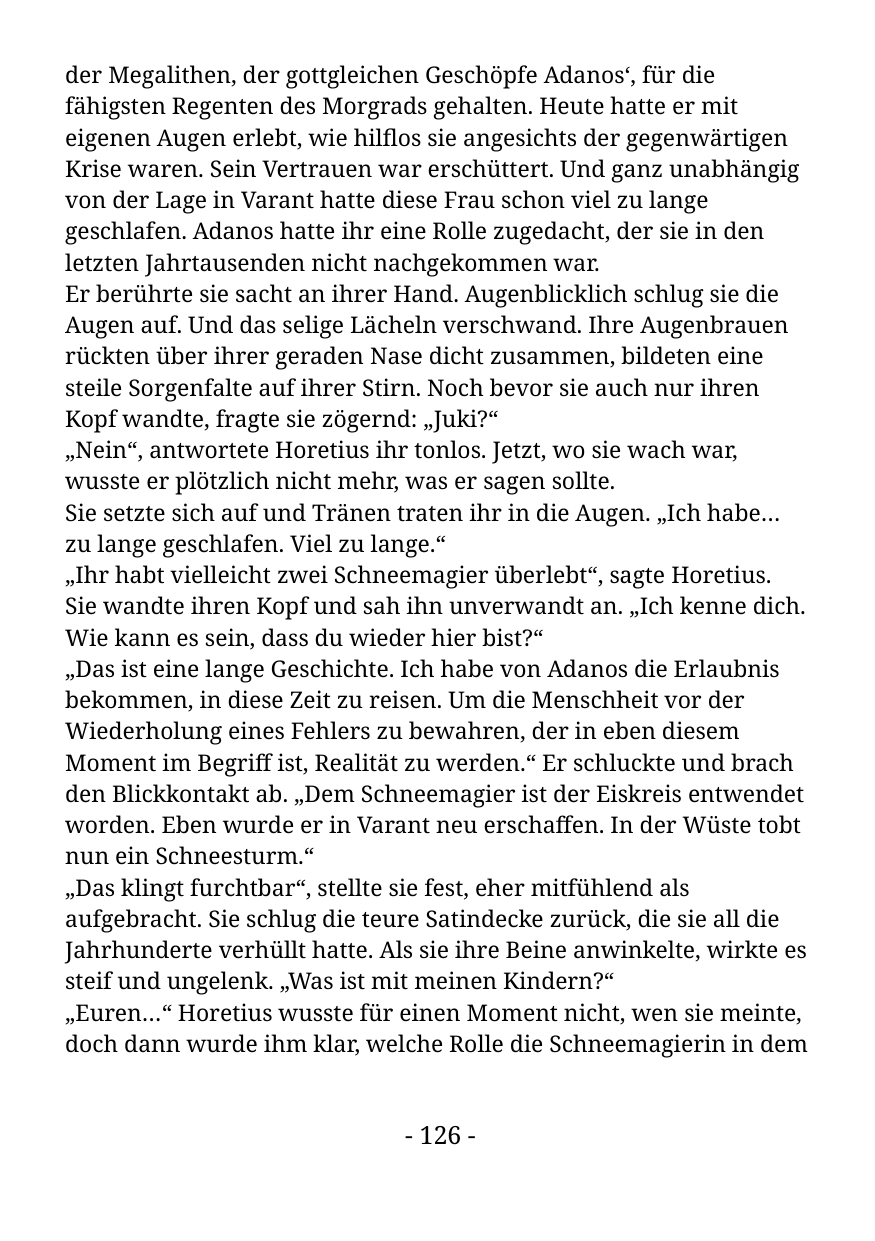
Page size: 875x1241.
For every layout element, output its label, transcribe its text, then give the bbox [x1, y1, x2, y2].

text der Megalithen, der gottgleichen Geschöpfe Adanos‘, für die fähigsten Regenten des Morgrads gehalten. Heute hatte er mit eigenen Augen erlebt, wie hilflos sie angesichts der gegenwärtigen Krise waren. Sein Vertrauen war erschüttert. Und ganz unabhängig von der Lage in Varant hatte diese Frau schon viel zu lange geschlafen. Adanos hatte ihr eine Rolle zugedacht, der sie in den letzten Jahrtausenden nicht nachgekommen war. Er berührte sie sacht an ihrer Hand. Augenblicklich schlug sie die Augen auf. Und das selige Lächeln verschwand. Ihre Augenbrauen rückten über ihrer geraden Nase dicht zusammen, bildeten eine steile Sorgenfalte auf ihrer Stirn. Noch bevor sie auch nur ihren Kopf wandte, fragte sie zögernd: „Juki?“ „Nein“, antwortete Horetius ihr tonlos. Jetzt, wo sie wach war, wusste er plötzlich nicht mehr, was er sagen sollte. Sie setzte sich auf und Tränen traten ihr in die Augen. „Ich habe… zu lange geschlafen. Viel zu lange.“ „Ihr habt vielleicht zwei Schneemagier überlebt“, sagte Horetius. Sie wandte ihren Kopf und sah ihn unverwandt an. „Ich kenne dich. Wie kann es sein, dass du wieder hier bist?“ „Das ist eine lange Geschichte. Ich habe von Adanos die Erlaubnis bekommen, in diese Zeit zu reisen. Um die Menschheit vor der Wiederholung eines Fehlers zu bewahren, der in eben diesem Moment im Begriff ist, Realität zu werden.“ Er schluckte und brach den Blickkontakt ab. „Dem Schneemagier ist der Eiskreis entwendet worden. Eben wurde er in Varant neu erschaffen. In der Wüste tobt nun ein Schneesturm.“ „Das klingt furchtbar“, stellte sie fest, eher mitfühlend als aufgebracht. Sie schlug die teure Satindecke zurück, die sie all die Jahrhunderte verhüllt hatte. Als sie ihre Beine anwinkelte, wirkte es steif und ungelenk. „Was ist mit meinen Kindern?“ „Euren…“ Horetius wusste für einen Moment nicht, wen sie meinte, doch dann wurde ihm klar, welche Rolle die Schneemagierin in dem [65, 59, 809, 1059]
